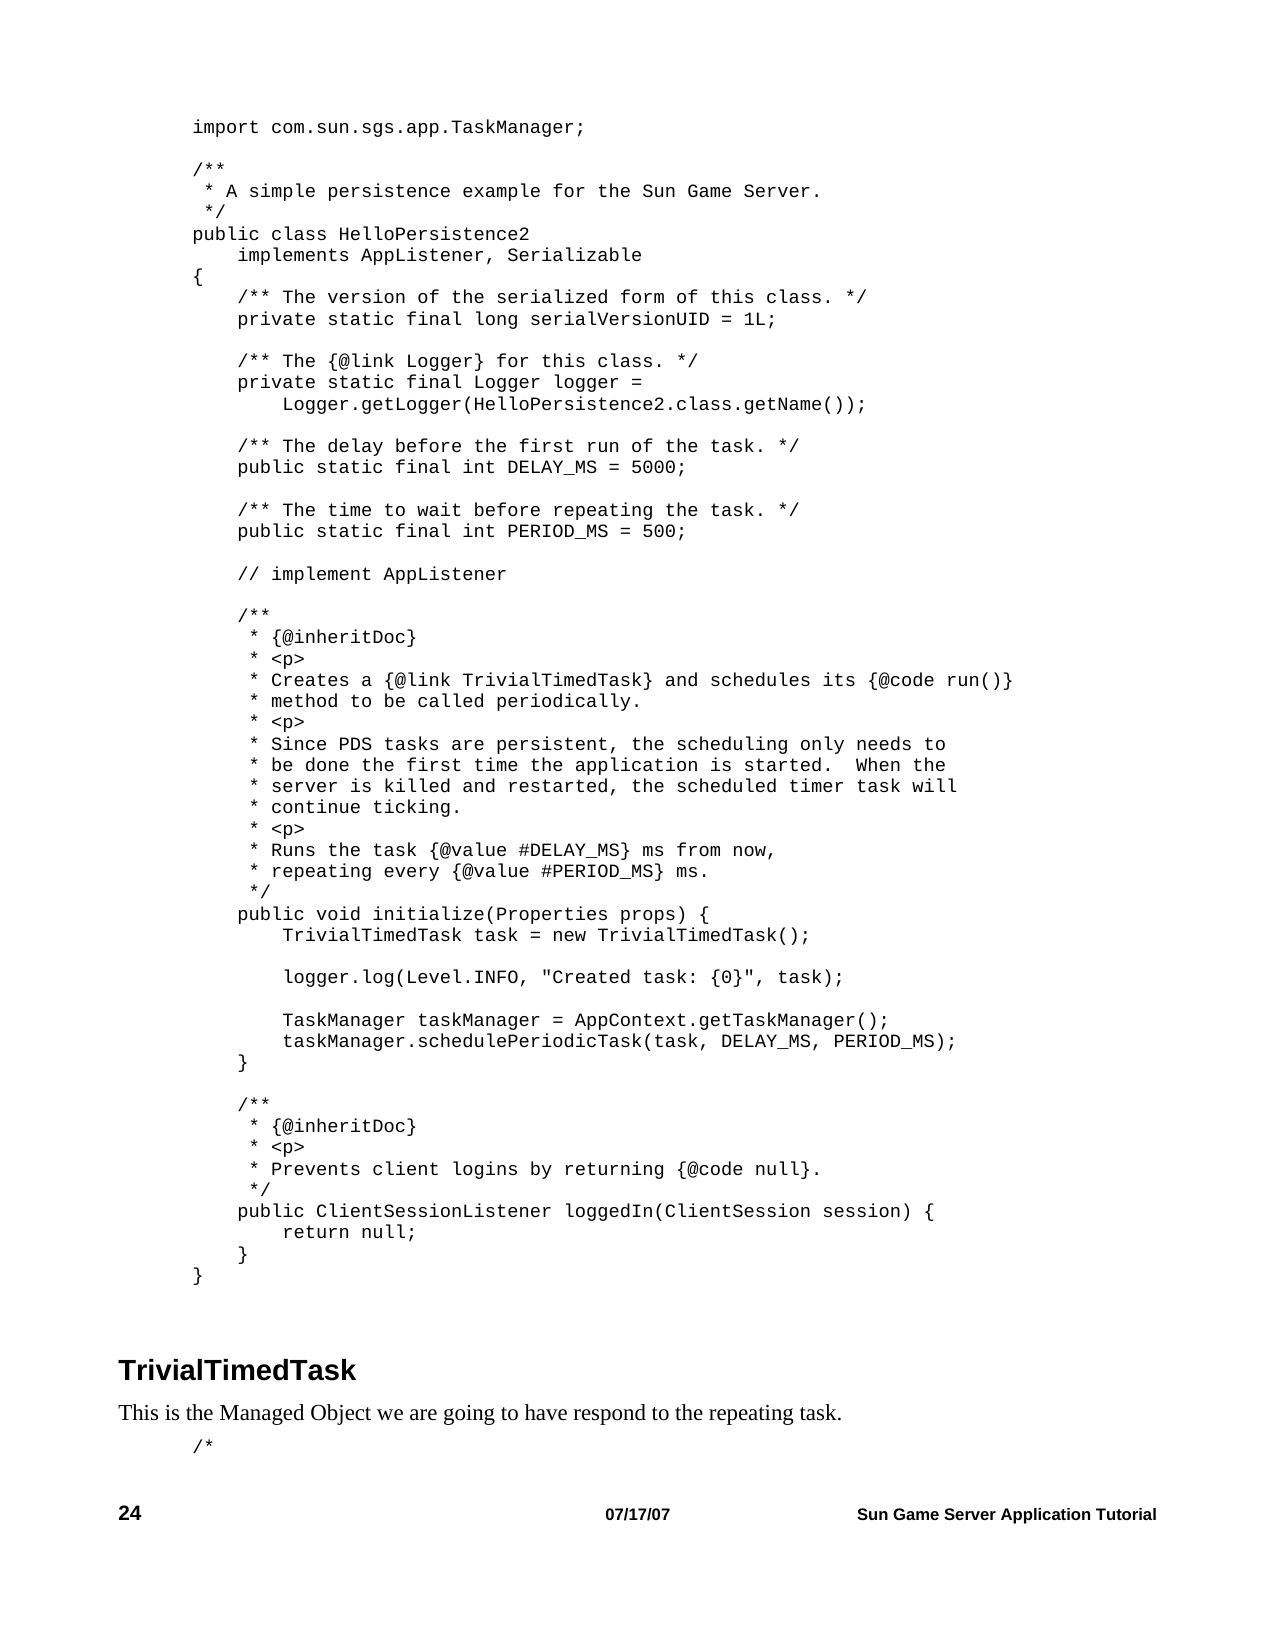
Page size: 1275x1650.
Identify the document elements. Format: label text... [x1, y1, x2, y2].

subtitle TrivialTimedTask [118, 1354, 1157, 1387]
text This is the Managed Object we are going to have respond to the repeating task. [118, 1399, 1157, 1425]
text /* [192, 1437, 1098, 1459]
text import com.sun.sgs.app.TaskManager; /** * A simple persistence example for the Sun Game Server. */ public class HelloPersistence2 implements AppListener, Serializable { /** The version of the serialized form of this class. */ private static final long serialVersionUID = 1L; /** The {@link Logger} for this class. */ private static final Logger logger = Logger.getLogger(HelloPersistence2.class.getName()); /** The delay before the first run of the task. */ public static final int DELAY_MS = 5000; /** The time to wait before repeating the task. */ public static final int PERIOD_MS = 500; // implement AppListener /** * {@inheritDoc} * <p> * Creates a {@link TrivialTimedTask} and schedules its {@code run()} * method to be called periodically. * <p> * Since PDS tasks are persistent, the scheduling only needs to * be done the first time the application is started. When the * server is killed and restarted, the scheduled timer task will * continue ticking. * <p> * Runs the task {@value #DELAY_MS} ms from now, * repeating every {@value #PERIOD_MS} ms. */ public void initialize(Properties props) { TrivialTimedTask task = new TrivialTimedTask(); logger.log(Level.INFO, "Created task: {0}", task); TaskManager taskManager = AppContext.getTaskManager(); taskManager.schedulePeriodicTask(task, DELAY_MS, PERIOD_MS); } /** * {@inheritDoc} * <p> * Prevents client logins by returning {@code null}. */ public ClientSessionListener loggedIn(ClientSession session) { return null; } } [192, 118, 1098, 1308]
